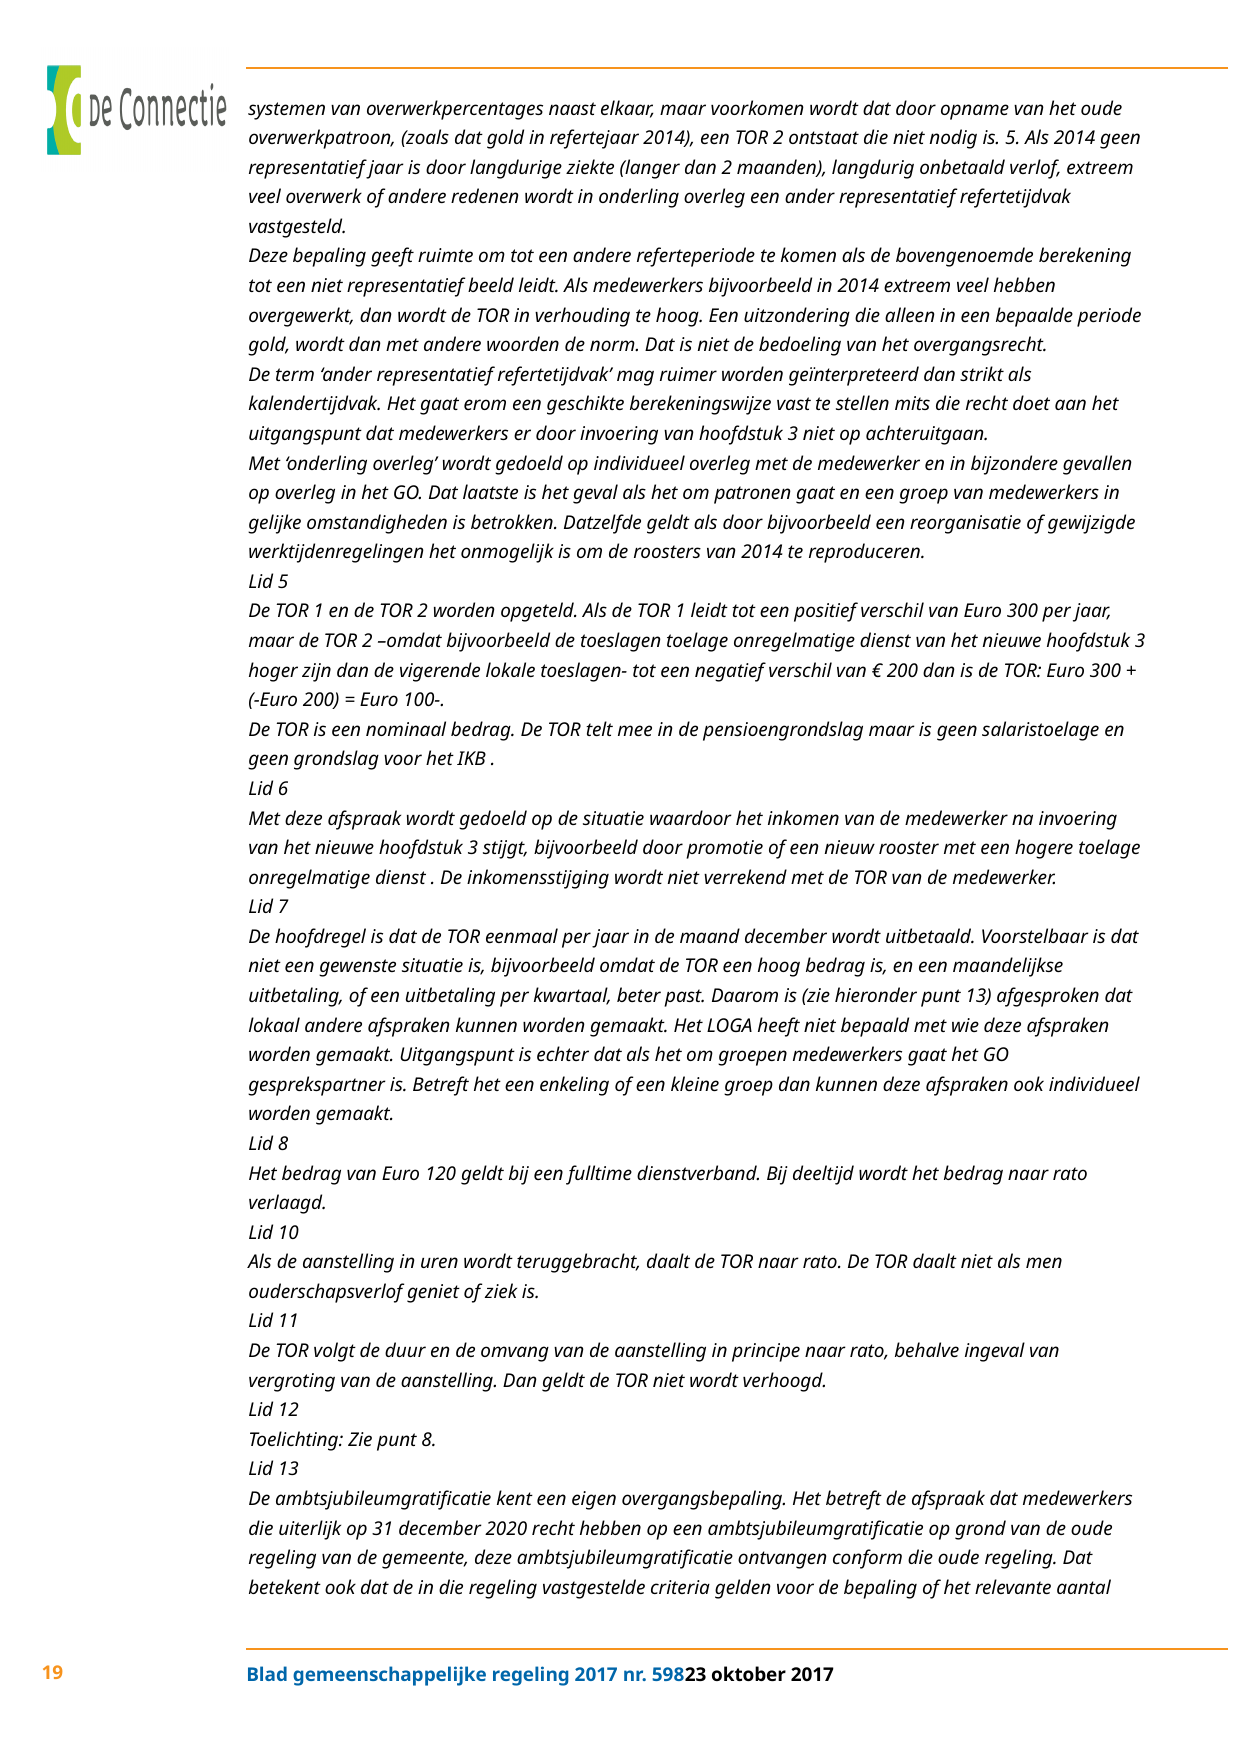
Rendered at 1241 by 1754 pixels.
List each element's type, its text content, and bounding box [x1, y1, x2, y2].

text Lid 13 [248, 1456, 1152, 1481]
text Lid 12 [248, 1396, 1152, 1422]
text Met ‘onderling overleg’ wordt gedoeld op individueel overleg met de medewerker en in bijzondere gevallen op overleg in het GO. Dat laatste is het geval als het om patronen gaat en een groep van medewerkers in gelijke omstandigheden is betrokken. Datzelfde geldt als door bijvoorbeeld een reorganisatie of gewijzigde werktijdenregelingen het onmogelijk is om de roosters van 2014 te reproduceren. [248, 450, 1152, 564]
text De TOR 1 en de TOR 2 worden opgeteld. Als de TOR 1 leidt tot een positief verschil van Euro 300 per jaar, maar de TOR 2 –omdat bijvoorbeeld de toeslagen toelage onregelmatige dienst van het nieuwe hoofdstuk 3 hoger zijn dan de vigerende lokale toeslagen- tot een negatief verschil van € 200 dan is de TOR: Euro 300 + (-Euro 200) = Euro 100-. [248, 598, 1152, 712]
text Lid 8 [248, 1130, 1152, 1156]
text Lid 6 [248, 775, 1152, 801]
text Het bedrag van Euro 120 geldt bij een fulltime dienstverband. Bij deeltijd wordt het bedrag naar rato verlaagd. [248, 1160, 1152, 1215]
text De TOR is een nominaal bedrag. De TOR telt mee in de pensioengrondslag maar is geen salaristoelage en geen grondslag voor het IKB . [248, 716, 1152, 771]
text Met deze afspraak wordt gedoeld op de situatie waardoor het inkomen van de medewerker na invoering van het nieuwe hoofdstuk 3 stijgt, bijvoorbeeld door promotie of een nieuw rooster met een hogere toelage onregelmatige dienst . De inkomensstijging wordt niet verrekend met de TOR van de medewerker. [248, 805, 1152, 890]
text Lid 5 [248, 568, 1152, 594]
text Toelichting: Zie punt 8. [248, 1426, 1152, 1452]
text Lid 7 [248, 893, 1152, 919]
text De term ‘ander representatief refertetijdvak’ mag ruimer worden geïnterpreteerd dan strikt als kalendertijdvak. Het gaat erom een geschikte berekeningswijze vast te stellen mits die recht doet aan het uitgangspunt dat medewerkers er door invoering van hoofdstuk 3 niet op achteruitgaan. [248, 361, 1152, 446]
text De ambtsjubileumgratificatie kent een eigen overgangsbepaling. Het betreft de afspraak dat medewerkers die uiterlijk op 31 december 2020 recht hebben op een ambtsjubileumgratificatie op grond van de oude regeling van de gemeente, deze ambtsjubileumgratificatie ontvangen conform die oude regeling. Dat betekent ook dat de in die regeling vastgestelde criteria gelden voor de bepaling of het relevante aantal [248, 1485, 1152, 1600]
text Deze bepaling geeft ruimte om tot een andere referteperiode te komen als de bovengenoemde berekening tot een niet representatief beeld leidt. Als medewerkers bijvoorbeeld in 2014 extreem veel hebben overgewerkt, dan wordt de TOR in verhouding te hoog. Een uitzondering die alleen in een bepaalde periode gold, wordt dan met andere woorden de norm. Dat is niet de bedoeling van het overgangsrecht. [248, 243, 1152, 357]
picture [41, 47, 231, 172]
text Lid 11 [248, 1308, 1152, 1333]
text Als de aanstelling in uren wordt teruggebracht, daalt de TOR naar rato. De TOR daalt niet als men ouderschapsverlof geniet of ziek is. [248, 1248, 1152, 1304]
text Lid 10 [248, 1219, 1152, 1245]
text systemen van overwerkpercentages naast elkaar, maar voorkomen wordt dat door opname van het oude overwerkpatroon, (zoals dat gold in refertejaar 2014), een TOR 2 ontstaat die niet nodig is. 5. Als 2014 geen representatief jaar is door langdurige ziekte (langer dan 2 maanden), langdurig onbetaald verlof, extreem veel overwerk of andere redenen wordt in onderling overleg een ander representatief refertetijdvak vastgesteld. [248, 95, 1152, 239]
text De TOR volgt de duur en de omvang van de aanstelling in principe naar rato, behalve ingeval van vergroting van de aanstelling. Dan geldt de TOR niet wordt verhoogd. [248, 1337, 1152, 1393]
text De hoofdregel is dat de TOR eenmaal per jaar in de maand december wordt uitbetaald. Voorstelbaar is dat niet een gewenste situatie is, bijvoorbeeld omdat de TOR een hoog bedrag is, en een maandelijkse uitbetaling, of een uitbetaling per kwartaal, beter past. Daarom is (zie hieronder punt 13) afgesproken dat lokaal andere afspraken kunnen worden gemaakt. Het LOGA heeft niet bepaald met wie deze afspraken worden gemaakt. Uitgangspunt is echter dat als het om groepen medewerkers gaat het GO gesprekspartner is. Betreft het een enkeling of een kleine groep dan kunnen deze afspraken ook individueel worden gemaakt. [248, 923, 1152, 1126]
